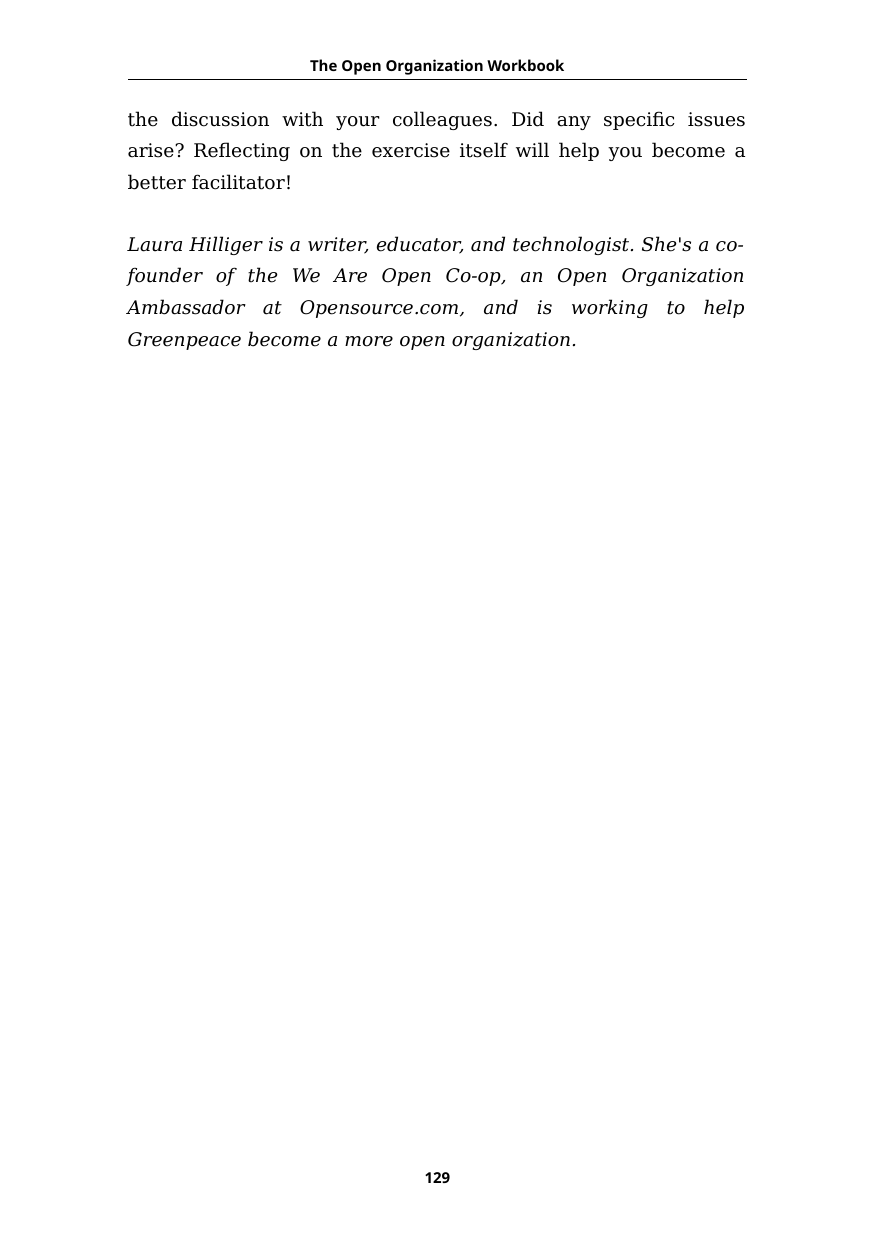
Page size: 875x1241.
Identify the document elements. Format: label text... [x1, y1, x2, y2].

text Laura Hilliger is a writer, educator, and technologist. She's a co-founder of the We Are Open Co-op, an Open Organization Ambassador at Opensource.com, and is working to help Greenpeace become a more open organization. [127, 234, 747, 351]
text the discussion with your colleagues. Did any specific issues arise? Reflecting on the exercise itself will help you become a better facilitator! [127, 109, 747, 194]
